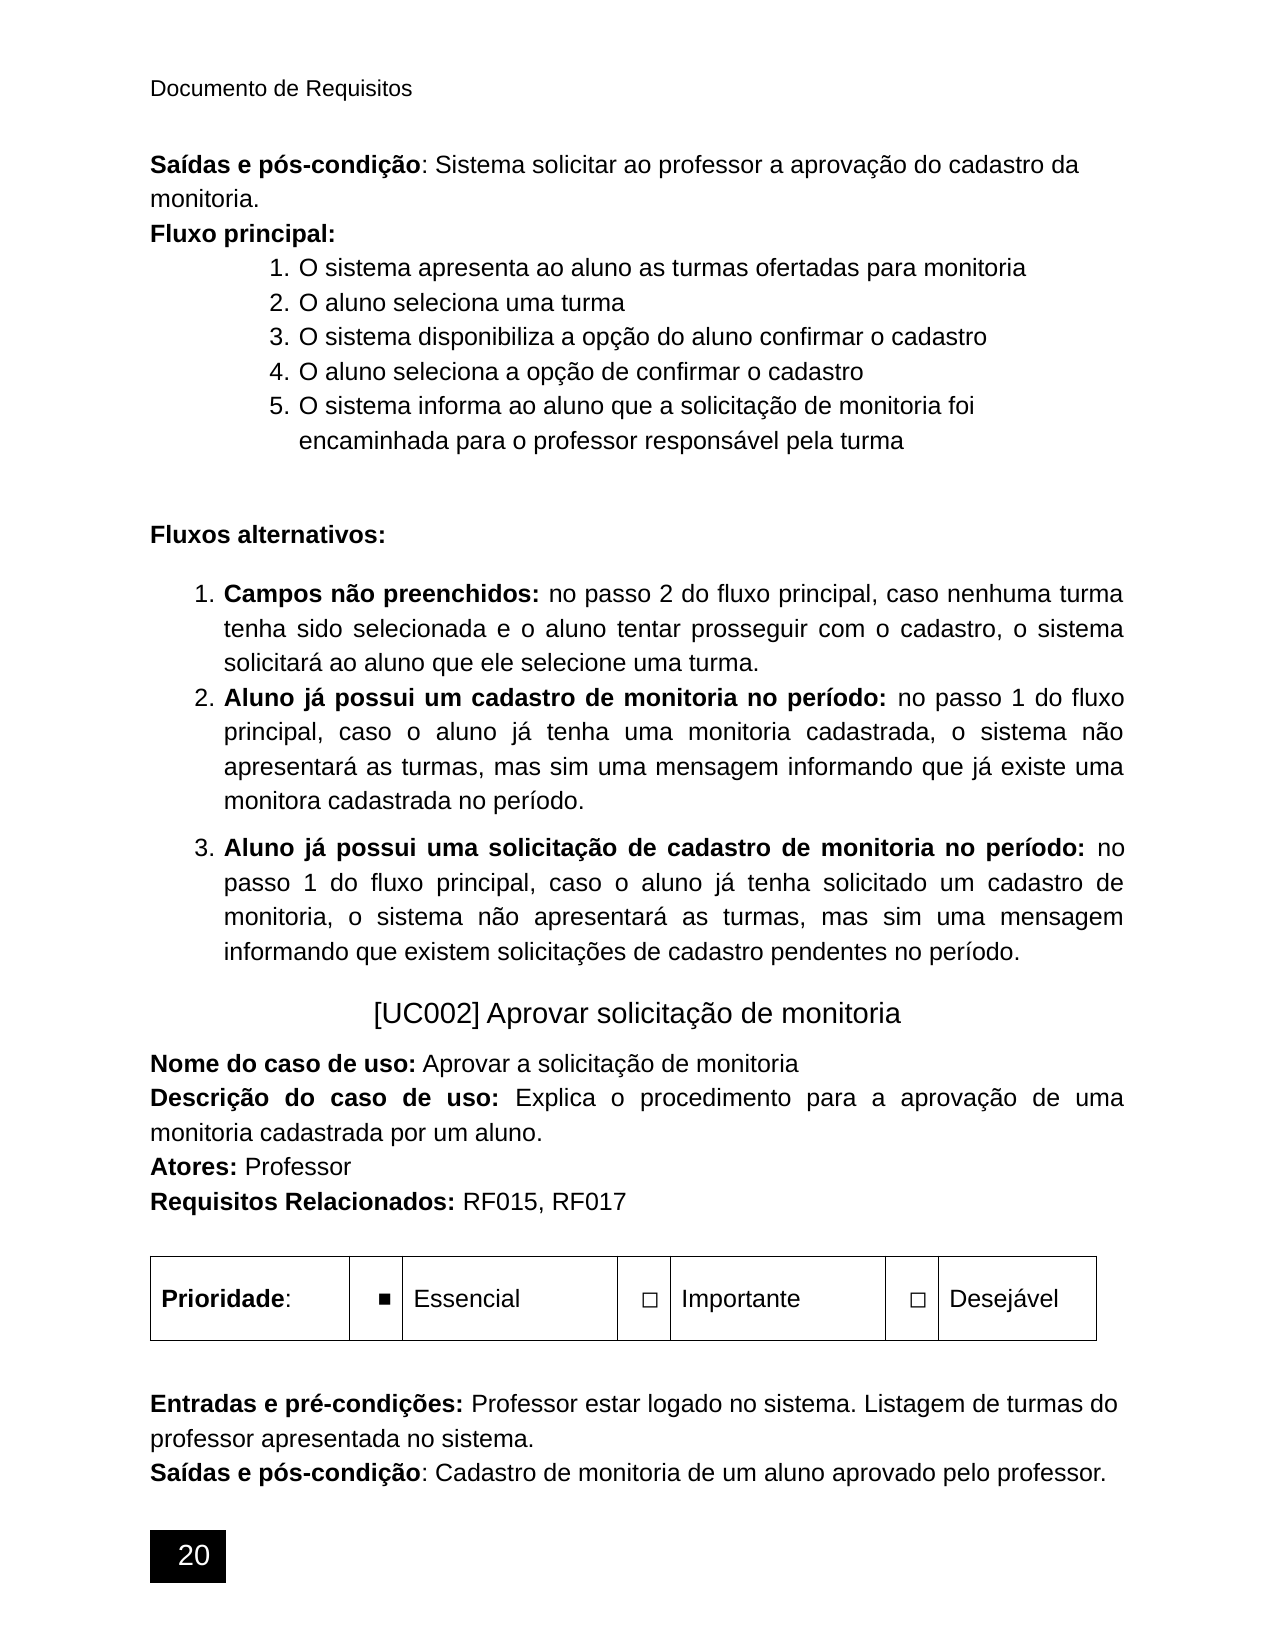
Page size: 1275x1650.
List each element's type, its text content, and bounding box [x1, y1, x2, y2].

table_header ◻ [886, 1257, 938, 1340]
list O sistema informa ao aluno que a solicitação de monitoria foi encaminhada para o professor responsável pela turma [269, 391, 1125, 454]
list O sistema disponibiliza a opção do aluno confirmar o cadastro [269, 322, 1125, 351]
text Atores: Professor [150, 1152, 1125, 1181]
text Entradas e pré-condições: Professor estar logado no sistema. Listagem de turmas do professor apresentada no sistema. [150, 1389, 1125, 1453]
text Fluxos alternativos: [150, 520, 1125, 548]
text Fluxo principal: [150, 219, 1125, 248]
table_header Prioridade: [151, 1257, 349, 1340]
list O aluno seleciona a opção de confirmar o cadastro [269, 357, 1125, 386]
text Descrição do caso de uso: Explica o procedimento para a aprovação de uma monitoria cadastrada por um aluno. [150, 1083, 1125, 1146]
list O sistema apresenta ao aluno as turmas ofertadas para monitoria [269, 253, 1125, 282]
table_header Desejável [939, 1257, 1096, 1340]
text Saídas e pós-condição: Sistema solicitar ao professor a aprovação do cadastro da monitoria. [150, 150, 1125, 213]
text [UC002] Aprovar solicitação de monitoria [150, 996, 1125, 1029]
table_header ◻ [618, 1257, 670, 1340]
list Aluno já possui um cadastro de monitoria no período: no passo 1 do fluxo principal, caso o aluno já tenha uma monitoria cadastrada, o sistema não apresentará as turmas, mas sim uma mensagem informando que já existe uma monitora cadastrada no período. [194, 683, 1125, 815]
table_header Essencial [403, 1257, 617, 1340]
table_header ■ [350, 1257, 402, 1340]
list Aluno já possui uma solicitação de cadastro de monitoria no período: no passo 1 do fluxo principal, caso o aluno já tenha solicitado um cadastro de monitoria, o sistema não apresentará as turmas, mas sim uma mensagem informando que existem solicitações de cadastro pendentes no período. [194, 833, 1125, 965]
list Campos não preenchidos: no passo 2 do fluxo principal, caso nenhuma turma tenha sido selecionada e o aluno tentar prosseguir com o cadastro, o sistema solicitará ao aluno que ele selecione uma turma. [194, 579, 1125, 677]
table_header Importante [671, 1257, 885, 1340]
text Saídas e pós-condição: Cadastro de monitoria de um aluno aprovado pelo professor. [150, 1458, 1125, 1487]
list O aluno seleciona uma turma [269, 288, 1125, 317]
text Nome do caso de uso: Aprovar a solicitação de monitoria [150, 1049, 1125, 1077]
text Requisitos Relacionados: RF015, RF017 [150, 1187, 1125, 1215]
